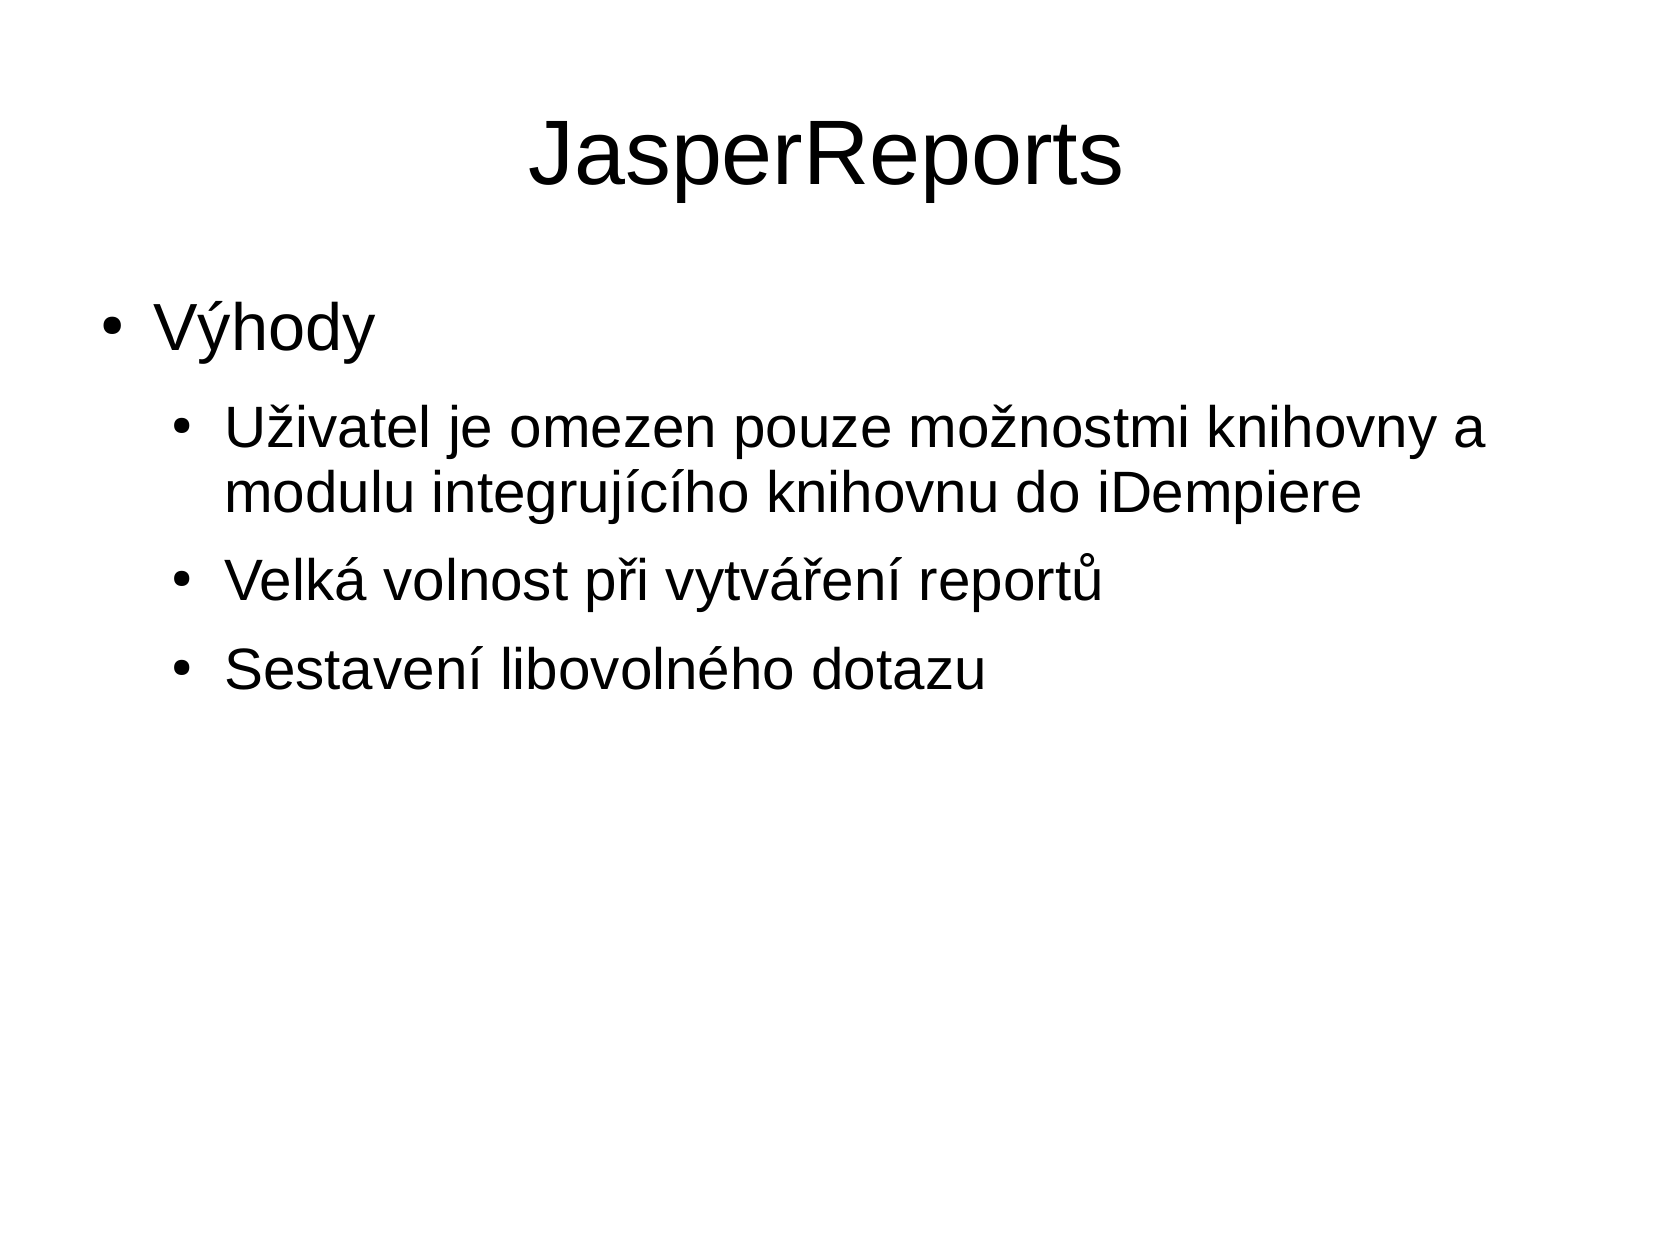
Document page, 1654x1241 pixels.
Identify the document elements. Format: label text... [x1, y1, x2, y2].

title JasperReports [82, 49, 1571, 257]
list Výhody Uživatel je omezen pouze možnostmi knihovny a modulu integrujícího knihovnu do iDempiere Velká volnost při vytváření reportů Sestavení libovolného dotazu [82, 290, 1571, 1109]
